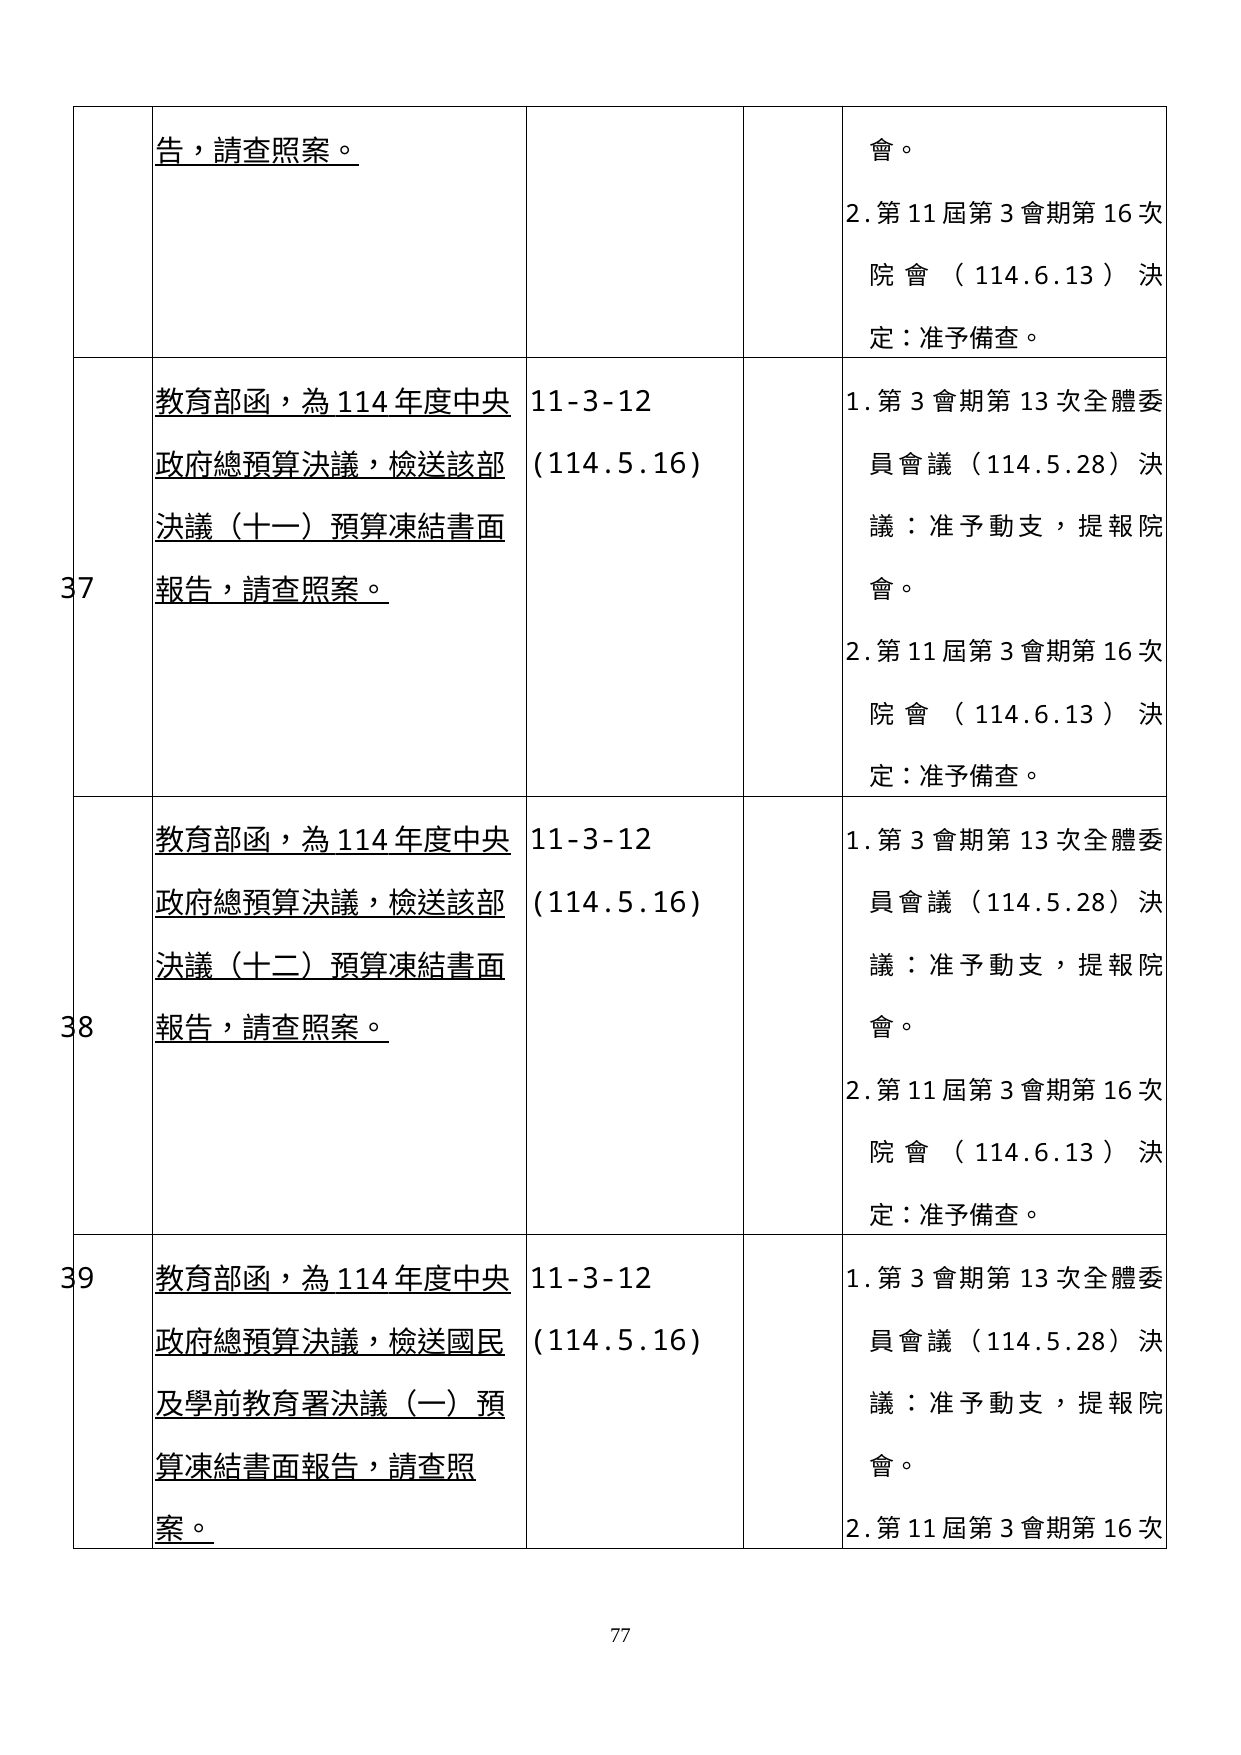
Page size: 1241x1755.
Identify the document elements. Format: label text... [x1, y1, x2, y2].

table_cell [744, 107, 842, 357]
table_cell 1.第3會期第13次全體委員會議（114.5.28）決議：准予動支，提報院會。 2.第11屆第3會期第16次院會（114.6.13）決定：准予備查。 [843, 797, 1166, 1234]
table_cell [744, 1235, 842, 1548]
table_cell 11-3-12 (114.5.16) [527, 797, 743, 1234]
table_cell [744, 797, 842, 1234]
table_cell [74, 1235, 152, 1548]
table_cell [527, 107, 743, 357]
table_cell 1.第3會期第13次全體委員會議（114.5.28）決議：准予動支，提報院會。 2.第11屆第3會期第16次院會（114.6.13）決定：准予備查。 [843, 358, 1166, 796]
table_cell 告，請查照案。 [153, 107, 526, 357]
table_cell [74, 797, 152, 1234]
table_cell 教育部函，為114年度中央政府總預算決議，檢送該部決議（十一）預算凍結書面報告，請查照案。 [153, 358, 526, 796]
table_cell [744, 358, 842, 796]
table_cell 會。 2.第11屆第3會期第16次院會（114.6.13）決定：准予備查。 [843, 107, 1166, 357]
table_cell 11-3-12 (114.5.16) [527, 358, 743, 796]
table_cell 教育部函，為114年度中央政府總預算決議，檢送該部決議（十二）預算凍結書面報告，請查照案。 [153, 797, 526, 1234]
table_cell 1.第3會期第13次全體委員會議（114.5.28）決議：准予動支，提報院會。 2.第11屆第3會期第16次 [843, 1235, 1166, 1548]
table_cell [74, 107, 152, 357]
table_cell [74, 358, 152, 796]
table_cell 教育部函，為114年度中央政府總預算決議，檢送國民及學前教育署決議（一）預算凍結書面報告，請查照案。 [153, 1235, 526, 1548]
table_cell 11-3-12 (114.5.16) [527, 1235, 743, 1548]
